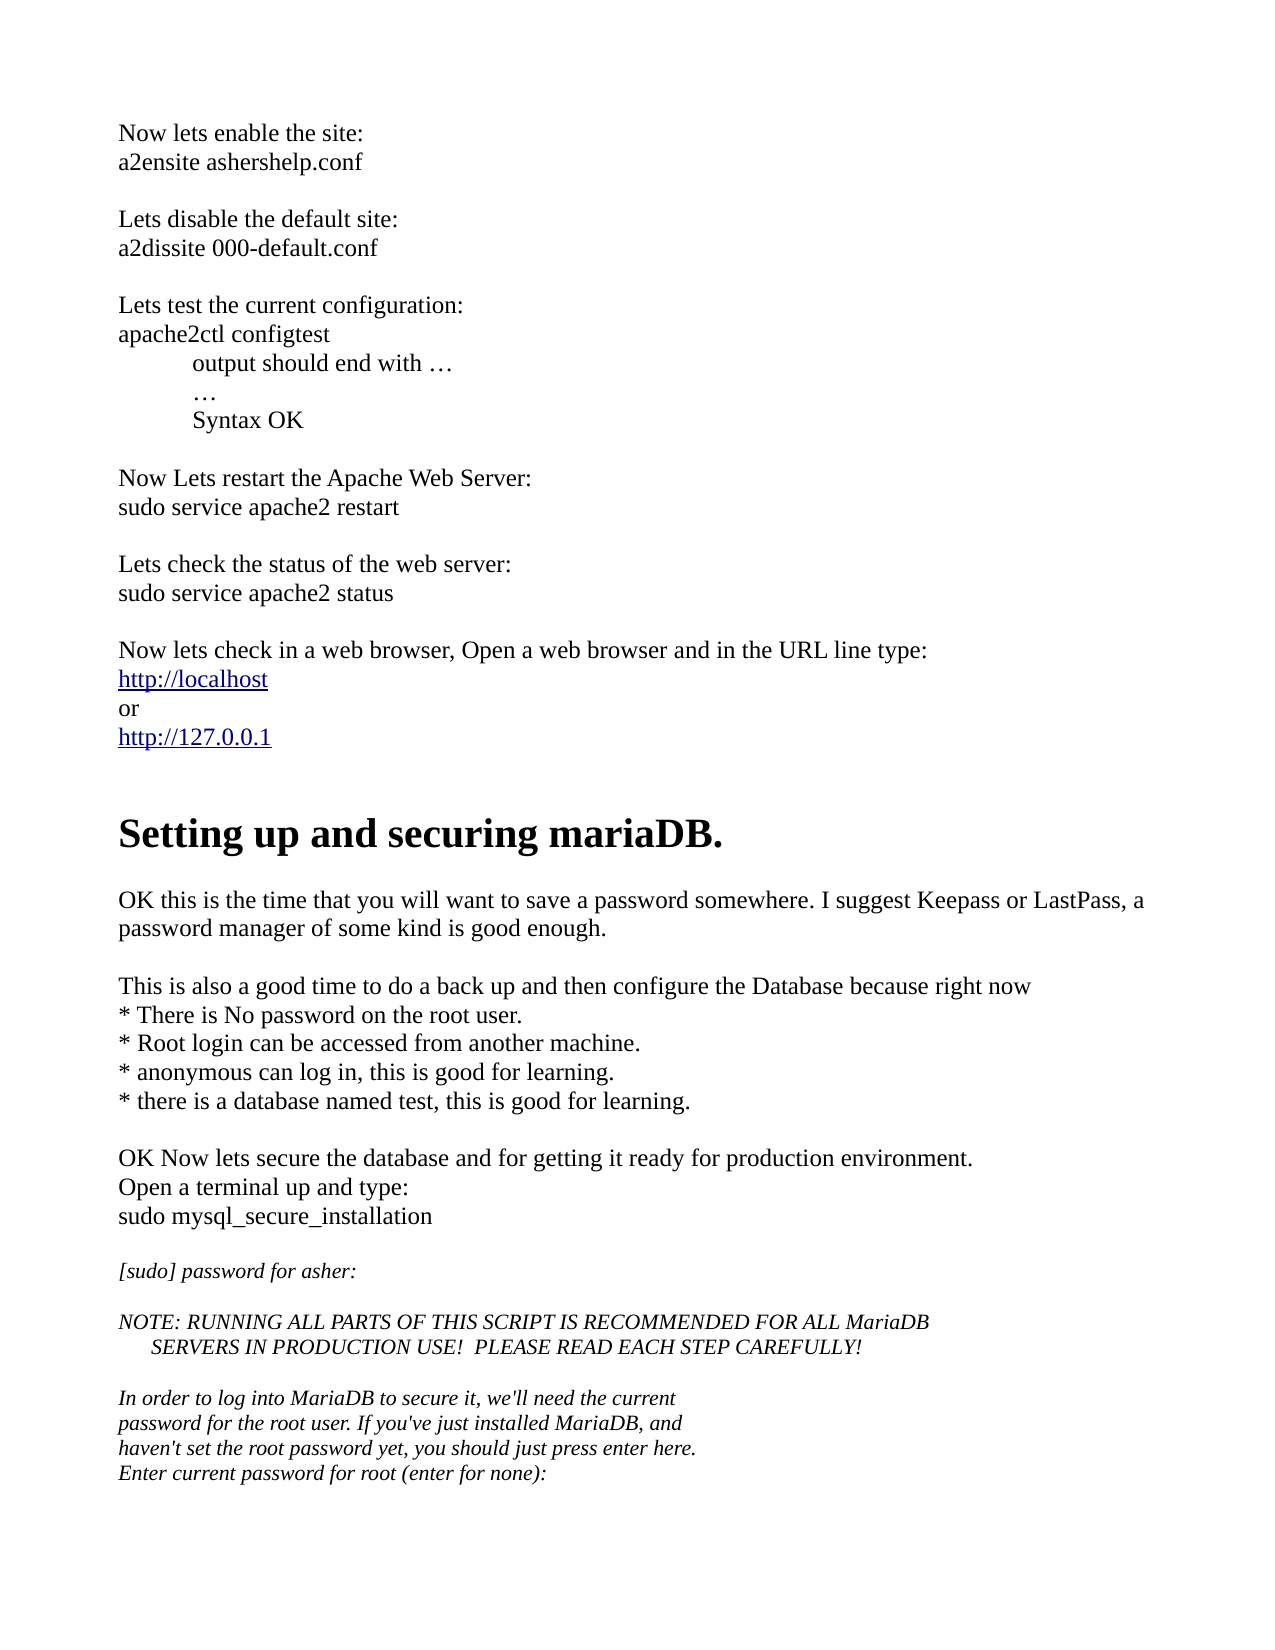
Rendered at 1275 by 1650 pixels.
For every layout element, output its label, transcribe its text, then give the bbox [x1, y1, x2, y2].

text a2ensite ashershelp.conf Lets disable the default site: [118, 147, 1157, 233]
text Lets test the current configuration: apache2ctl configtest output should end with … … [118, 291, 1157, 406]
text NOTE: RUNNING ALL PARTS OF THIS SCRIPT IS RECOMMENDED FOR ALL MariaDB [118, 1309, 1157, 1334]
text sudo service apache2 status [118, 578, 1157, 607]
text Now Lets restart the Apache Web Server: sudo service apache2 restart [118, 463, 1157, 521]
text Now lets check in a web browser, Open a web browser and in the URL line type: http://localhost or http://127.0.0.1 [118, 636, 1157, 779]
text Syntax OK [118, 406, 1157, 463]
text password for the root user. If you've just installed MariaDB, and [118, 1410, 1157, 1435]
text haven't set the root password yet, you should just press enter here. [118, 1435, 1157, 1460]
text Now lets enable the site: [118, 118, 1157, 147]
text Open a terminal up and type: sudo mysql_secure_installation [118, 1172, 1157, 1230]
text Setting up and securing mariaDB. [118, 808, 1157, 856]
text OK this is the time that you will want to save a password somewhere. I suggest Keepass or LastPass, a password manager of some kind is good enough. [118, 885, 1157, 942]
text Enter current password for root (enter for none): [118, 1460, 1157, 1485]
text This is also a good time to do a back up and then configure the Database because right now * There is No password on the root user. * Root login can be accessed from another machine. * anonymous can log in, this is good for learning. * there is a database named test, this is good for learning. OK Now lets secure the database and for getting it ready for production environment. [118, 971, 1157, 1172]
text Lets check the status of the web server: [118, 549, 1157, 578]
text SERVERS IN PRODUCTION USE! PLEASE READ EACH STEP CAREFULLY! [118, 1334, 1157, 1359]
text a2dissite 000-default.conf [118, 233, 1157, 262]
text [sudo] password for asher: [118, 1258, 1157, 1284]
text In order to log into MariaDB to secure it, we'll need the current [118, 1384, 1157, 1410]
